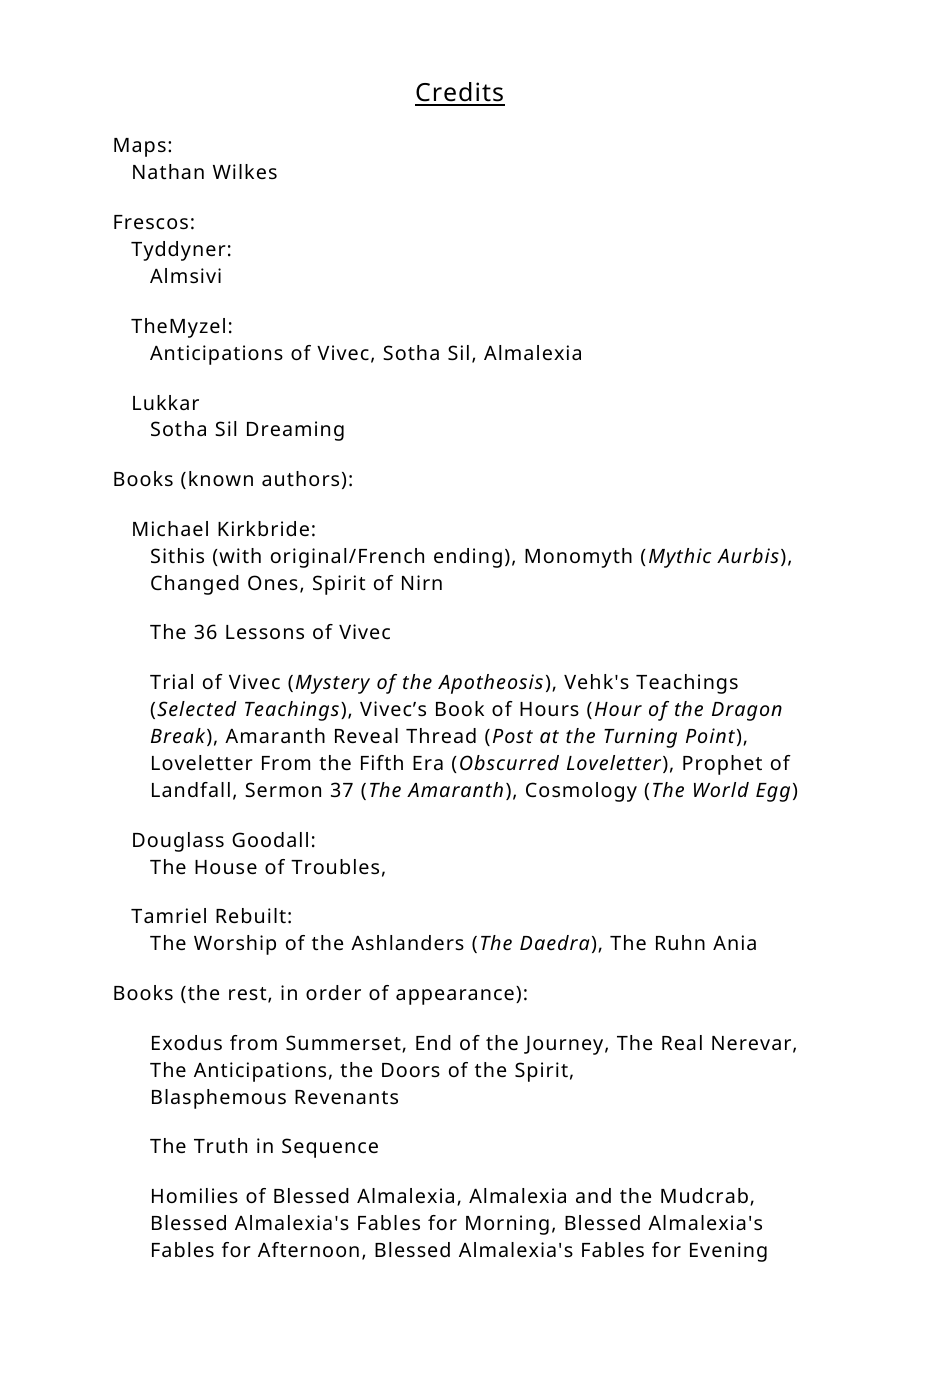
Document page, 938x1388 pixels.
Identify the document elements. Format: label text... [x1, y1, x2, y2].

text Maps: [112, 132, 862, 159]
text Books (the rest, in order of appearance): [112, 979, 862, 1006]
text Credits [112, 75, 806, 109]
text Lukkar [131, 389, 862, 416]
text Homilies of Blessed Almalexia, Almalexia and the Mudcrab, Blessed Almalexia's Fables for Morning, Blessed Almalexia's Fables for Afternoon, Blessed Almalexia's Fables for Evening [150, 1182, 825, 1263]
text The 36 Lessons of Vivec [150, 619, 862, 646]
text Anticipations of Vivec, Sotha Sil, Almalexia [150, 339, 862, 366]
text The House of Troubles, [150, 853, 862, 880]
text Exodus from Summerset, End of the Journey, The Real Nerevar, The Anticipations, the Doors of the Spirit, Blasphemous Revenants [150, 1029, 825, 1110]
text Sithis (with original/French ending), Monomyth (Mythic Aurbis), Changed Ones, Spirit of Nirn [150, 542, 862, 596]
text Sotha Sil Dreaming [150, 416, 862, 443]
text Trial of Vivec (Mystery of the Apotheosis), Vehk's Teachings (Selected Teachings), Vivec’s Book of Hours (Hour of the Dragon Break), Amaranth Reveal Thread (Post at the Turning Point), Loveletter From the Fifth Era (Obscurred Loveletter), Prophet of Landfall, Sermon 37 (The Amaranth), Cosmology (The World Egg) [150, 668, 825, 803]
text Almsivi [150, 262, 862, 289]
text Michael Kirkbride: [131, 515, 862, 542]
text Tyddyner: [131, 235, 862, 262]
text Books (known authors): [112, 465, 862, 492]
text Nathan Wilkes [131, 159, 862, 186]
text Frescos: [112, 208, 862, 235]
text TheMyzel: [131, 312, 862, 339]
text The Truth in Sequence [150, 1133, 862, 1160]
text Tamriel Rebuilt: [131, 903, 862, 930]
text Douglass Goodall: [131, 826, 862, 853]
text The Worship of the Ashlanders (The Daedra), The Ruhn Ania [150, 930, 862, 957]
